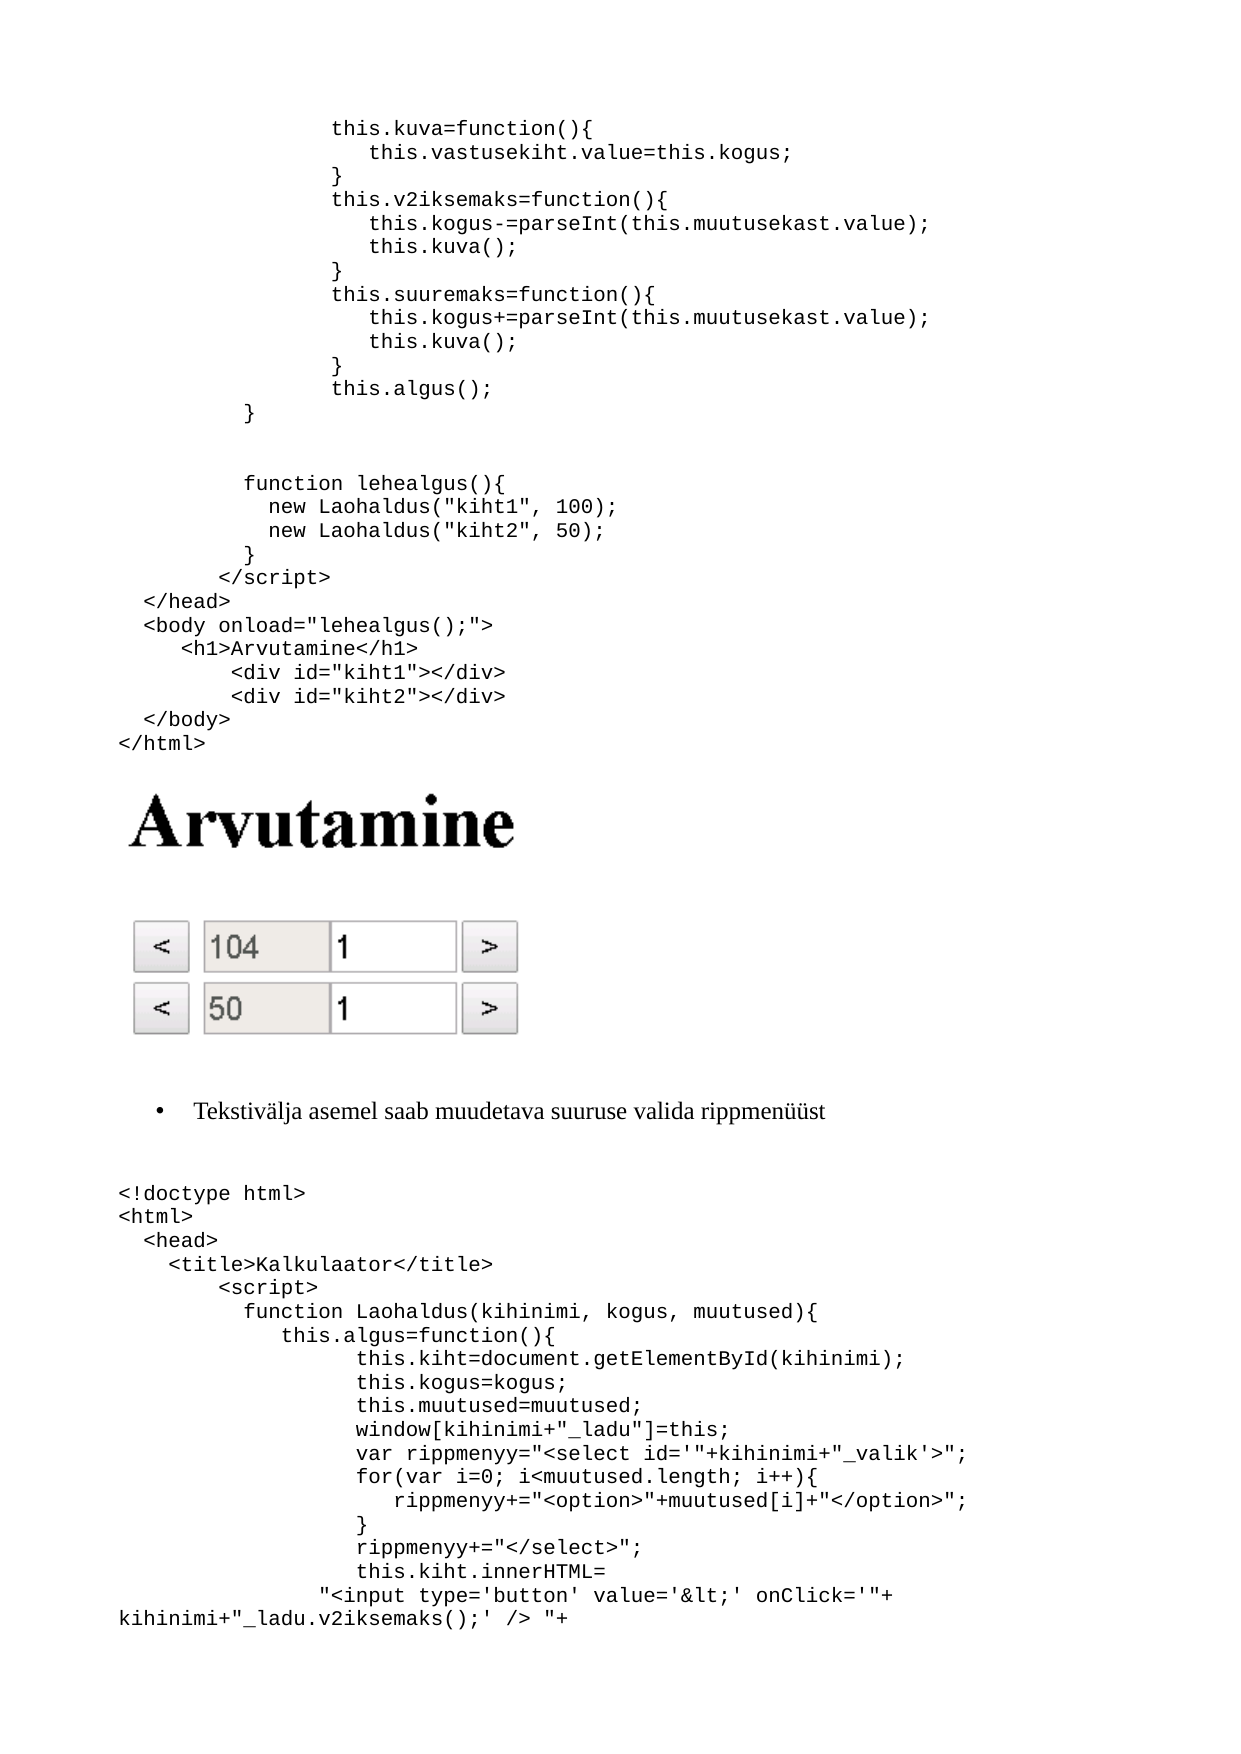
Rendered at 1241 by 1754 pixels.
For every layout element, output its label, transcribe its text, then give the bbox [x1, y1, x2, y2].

text } [118, 354, 1122, 378]
text this.kuva(); [118, 236, 1122, 260]
text <body onload="lehealgus();"> [118, 615, 1122, 638]
text this.kogus+=parseInt(this.muutusekast.value); [118, 307, 1122, 331]
text new Laohaldus("kiht2", 50); [118, 520, 1122, 544]
text this.kiht.innerHTML= [118, 1561, 1122, 1585]
text this.muutused=muutused; [118, 1396, 1122, 1419]
text function Laohaldus(kihinimi, kogus, muutused){ [118, 1301, 1122, 1324]
text <h1>Arvutamine</h1> [118, 638, 1122, 662]
list Tekstivälja asemel saab muudetava suuruse valida rippmenüüst [156, 1096, 1122, 1125]
text <html> [118, 1206, 1122, 1230]
text rippmenyy+="<option>"+muutused[i]+"</option>"; [118, 1490, 1122, 1514]
text this.vastusekiht.value=this.kogus; [118, 142, 1122, 165]
text this.v2iksemaks=function(){ [118, 189, 1122, 213]
text <!doctype html> [118, 1183, 1122, 1206]
text </head> [118, 591, 1122, 615]
text window[kihinimi+"_ladu"]=this; [118, 1419, 1122, 1443]
text } [118, 165, 1122, 189]
text this.kuva(); [118, 331, 1122, 354]
text <script> [118, 1277, 1122, 1301]
text <title>Kalkulaator</title> [118, 1254, 1122, 1277]
text </script> [118, 567, 1122, 591]
text this.kuva=function(){ [118, 118, 1122, 142]
text } [118, 402, 1122, 426]
text for(var i=0; i<muutused.length; i++){ [118, 1466, 1122, 1490]
text } [118, 1514, 1122, 1537]
text new Laohaldus("kiht1", 100); [118, 496, 1122, 520]
text } [118, 260, 1122, 284]
text </body> [118, 709, 1122, 733]
text this.kiht=document.getElementById(kihinimi); [118, 1348, 1122, 1372]
text <head> [118, 1230, 1122, 1254]
text kihinimi+"_ladu.v2iksemaks();' /> "+ [118, 1608, 1122, 1632]
text this.algus=function(){ [118, 1324, 1122, 1348]
text function lehealgus(){ [118, 473, 1122, 496]
text "<input type='button' value='&lt;' onClick='"+ [118, 1585, 1122, 1608]
text } [118, 544, 1122, 567]
text rippmenyy+="</select>"; [118, 1537, 1122, 1561]
text </html> [118, 733, 1122, 757]
text this.kogus-=parseInt(this.muutusekast.value); [118, 213, 1122, 236]
text this.suuremaks=function(){ [118, 284, 1122, 307]
text <div id="kiht2"></div> [118, 686, 1122, 709]
text this.algus(); [118, 378, 1122, 402]
text this.kogus=kogus; [118, 1372, 1122, 1396]
text <div id="kiht1"></div> [118, 662, 1122, 686]
text var rippmenyy="<select id='"+kihinimi+"_valik'>"; [118, 1443, 1122, 1466]
